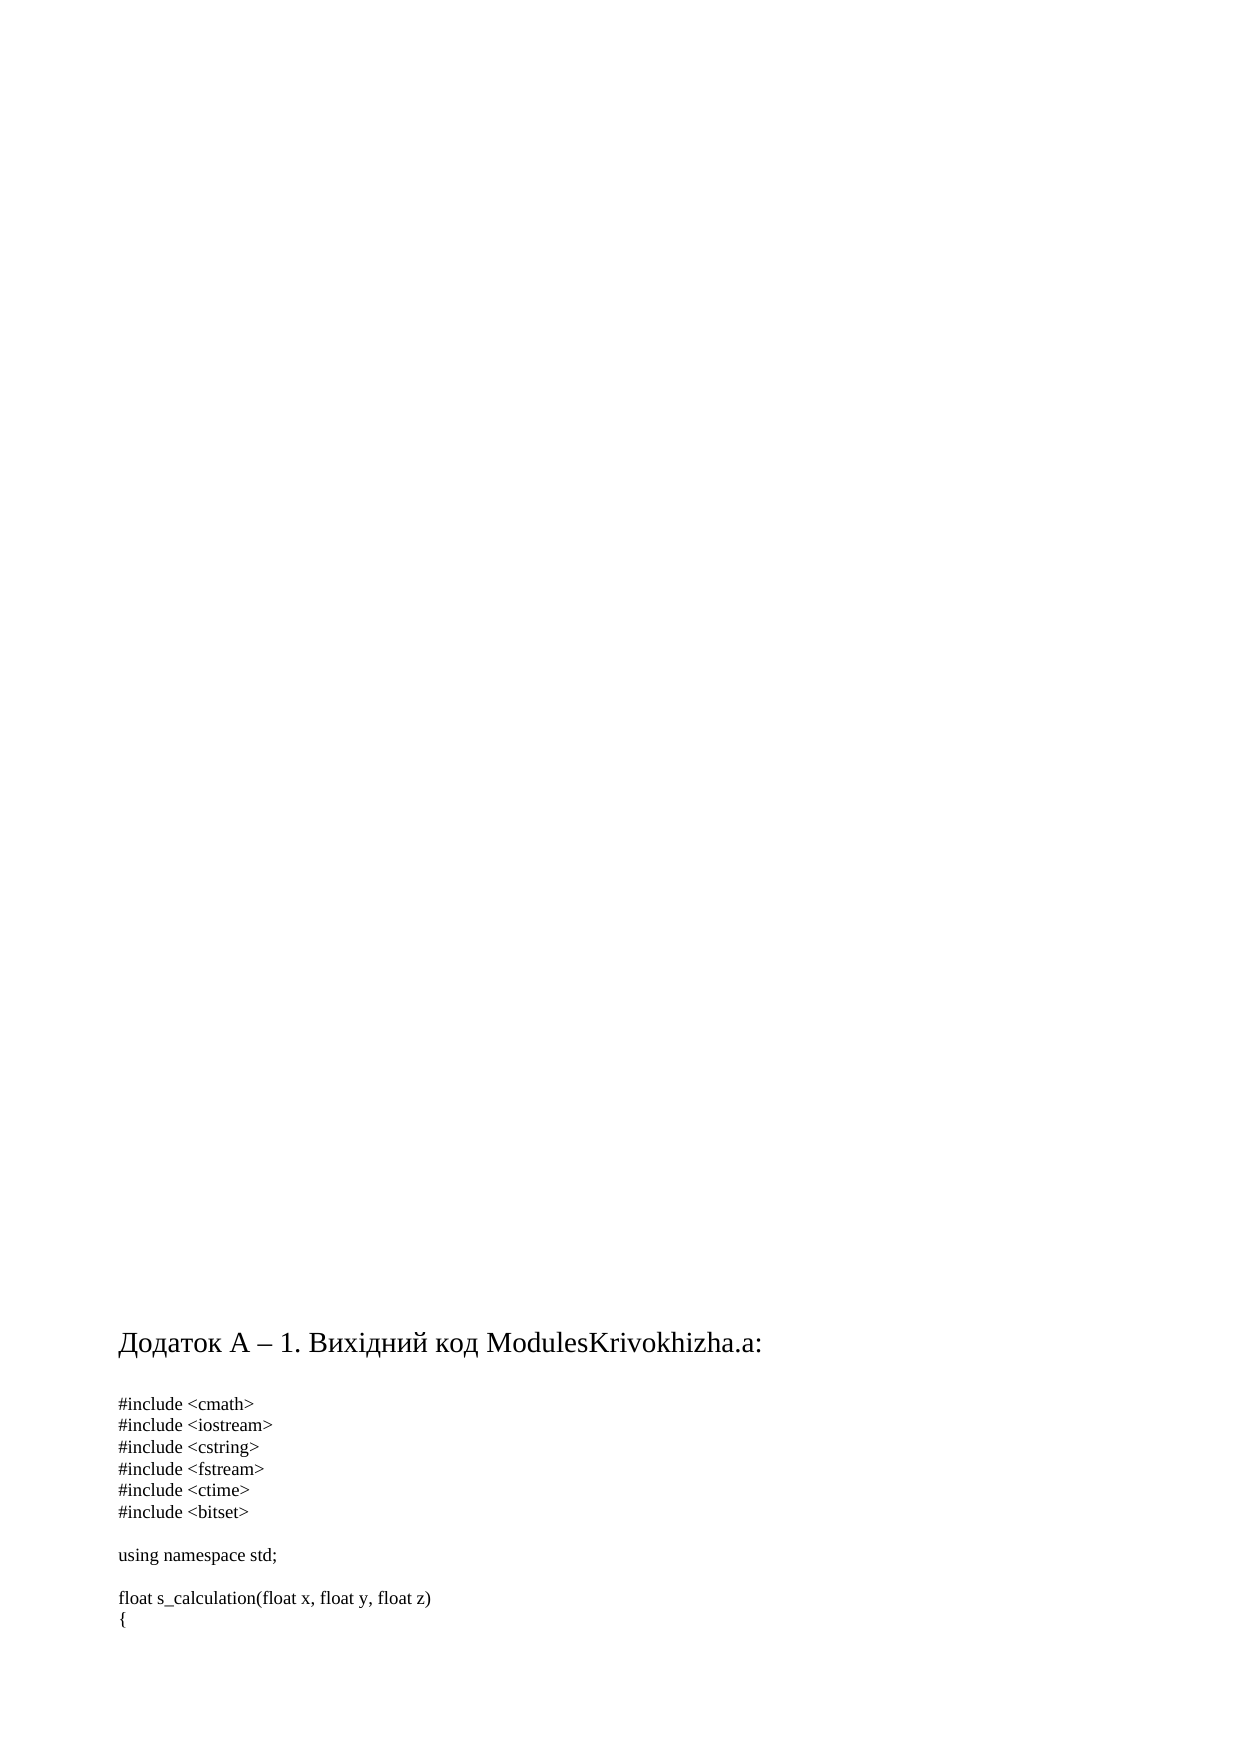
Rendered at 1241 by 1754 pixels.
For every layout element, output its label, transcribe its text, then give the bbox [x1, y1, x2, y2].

text #include <ctime> [118, 1479, 1122, 1501]
text #include <cstring> [118, 1436, 1122, 1457]
text using namespace std; [118, 1544, 1122, 1565]
text #include <cmath> [118, 1393, 1122, 1414]
text #include <bitset> [118, 1501, 1122, 1522]
text float s_calculation(float x, float y, float z) [118, 1587, 1122, 1608]
text #include <fstream> [118, 1457, 1122, 1479]
text #include <iostream> [118, 1414, 1122, 1436]
text { [118, 1608, 1122, 1630]
text Додаток А – 1. Вихідний код ModulesKrivokhizha.a: [118, 1326, 1122, 1359]
